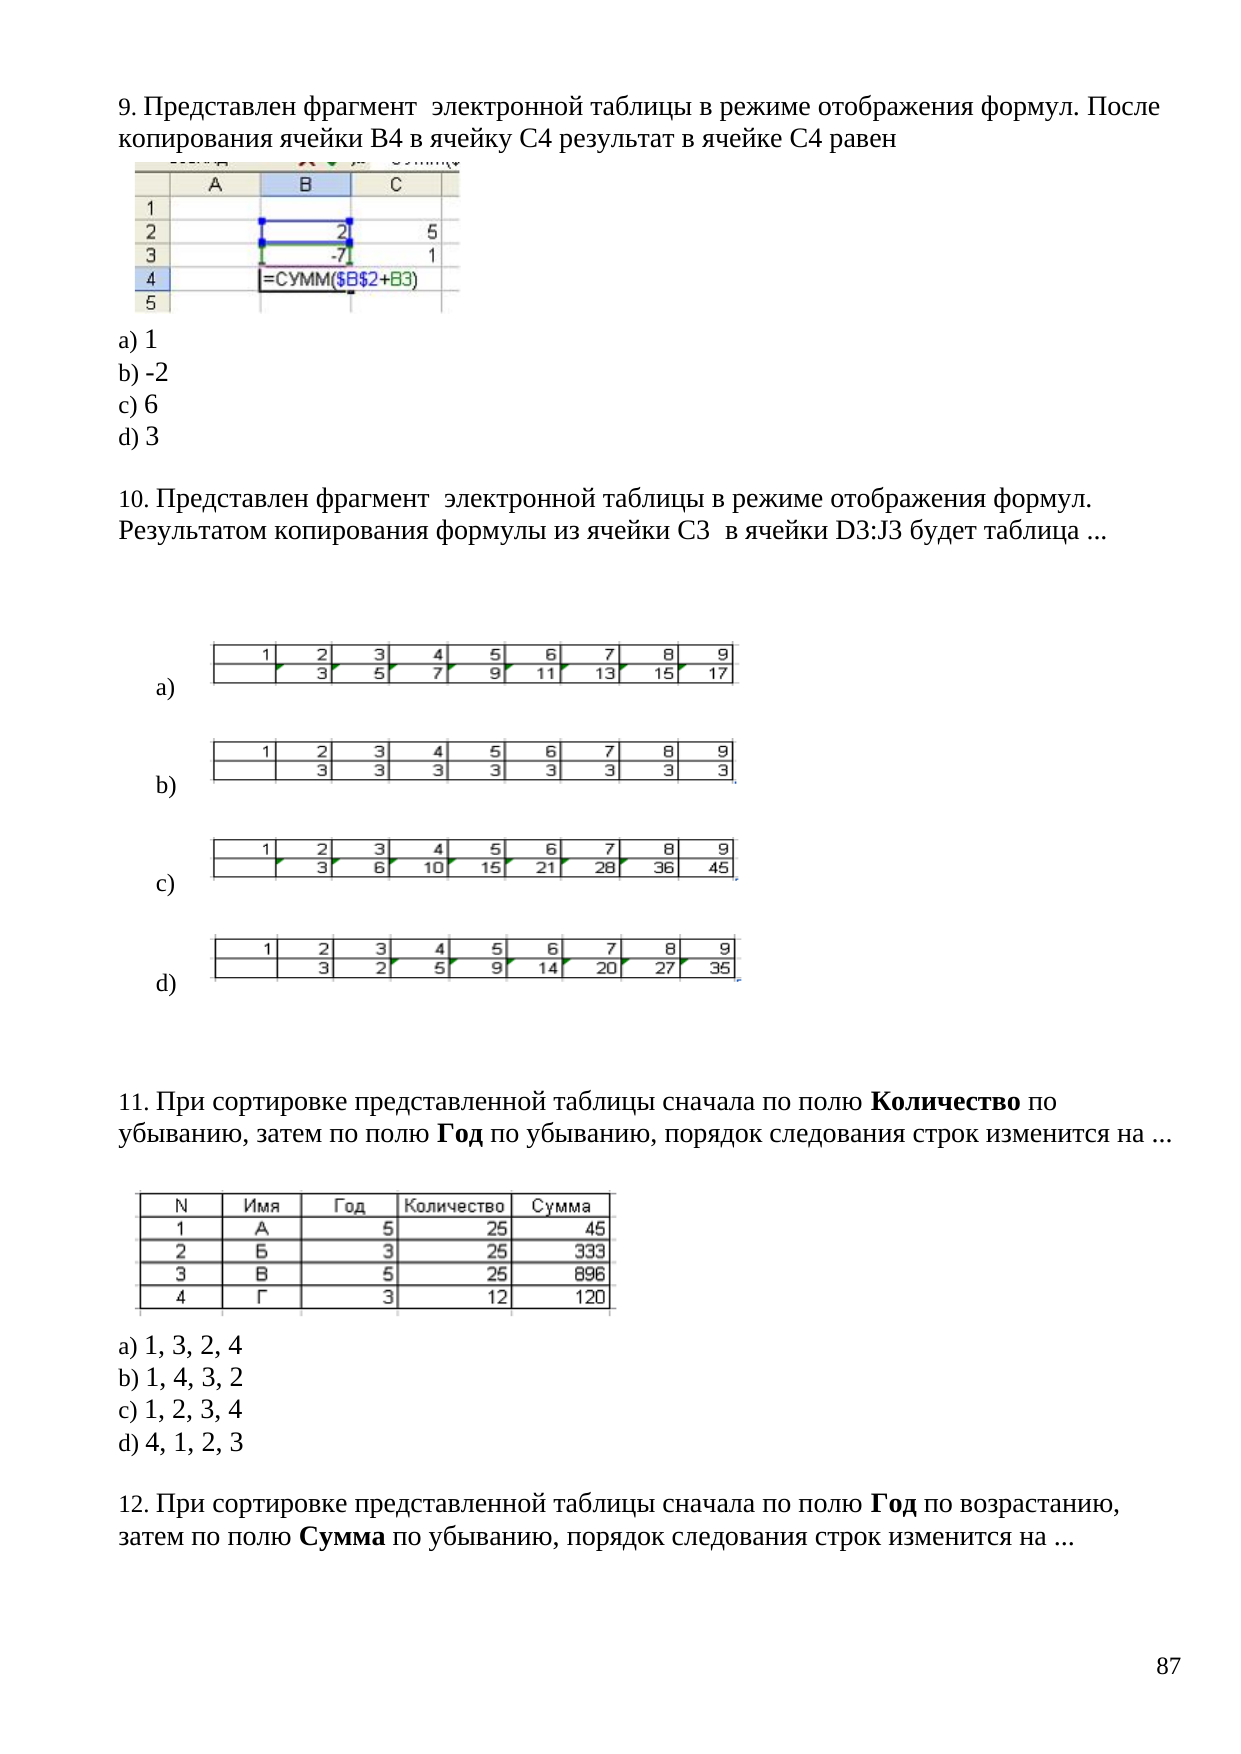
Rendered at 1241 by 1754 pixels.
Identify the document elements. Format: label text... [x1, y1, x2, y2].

text 9. Представлен фрагмент электронной таблицы в режиме отображения формул. После копирования ячейки В4 в ячейку C4 результат в ячейке C4 равен a) 1 b) -2 c) 6 d) 3 [118, 89, 1181, 452]
table_cell [107, 799, 1192, 896]
picture [134, 1190, 618, 1319]
text 11. При сортировке представленной таблицы сначала по полю Количество по убыванию, затем по полю Год по убыванию, порядок следования строк изменится на ... a) 1, 3, 2, 4 b) 1, 4, 3, 2 c) 1, 2, 3, 4 d) 4, 1, 2, 3 [118, 1084, 1181, 1457]
text 12. При сортировке представленной таблицы сначала по полю Год по возрастанию, затем по полю Сумма по убыванию, порядок следования строк изменится на ... [118, 1487, 1181, 1551]
picture [134, 162, 461, 314]
table_header [107, 604, 1192, 701]
table_cell [107, 896, 1192, 997]
text 10. Представлен фрагмент электронной таблицы в режиме отображения формул. Результатом копирования формулы из ячейки C3 в ячейки D3:J3 будет таблица ... [118, 481, 1181, 574]
picture [209, 738, 738, 785]
picture [209, 641, 741, 687]
table_cell [107, 701, 1192, 799]
picture [209, 934, 743, 983]
picture [209, 837, 739, 882]
